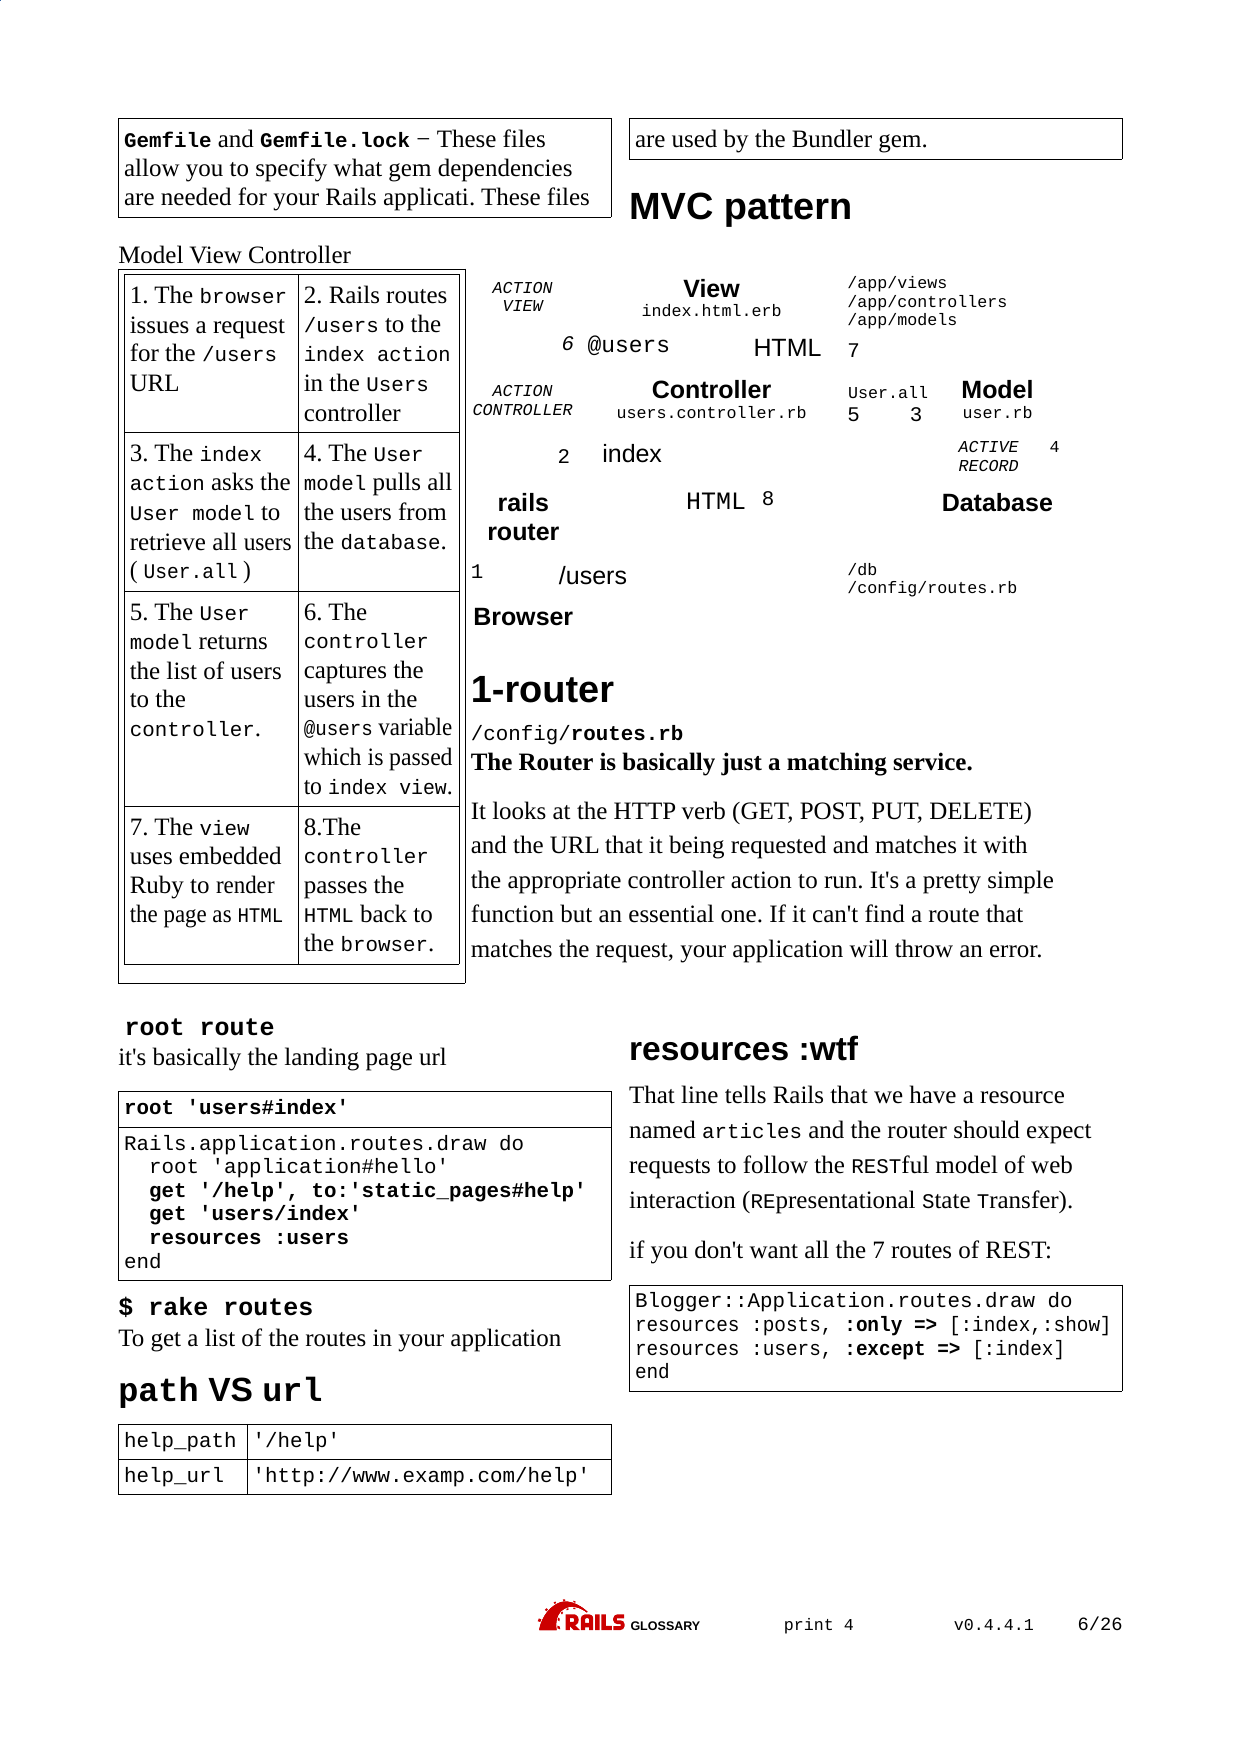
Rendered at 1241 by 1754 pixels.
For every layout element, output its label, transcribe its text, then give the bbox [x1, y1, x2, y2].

text Model View Controller [118, 240, 1122, 268]
table_cell 6 [466, 328, 581, 370]
table_cell [756, 596, 841, 636]
table_cell HTML [733, 328, 841, 370]
subtitle $ rake routes [118, 1295, 611, 1323]
table_cell 7. The view uses embedded Ruby to render the page as HTML [125, 807, 298, 964]
table_cell @users [581, 328, 676, 370]
table_header View index.html.erb [581, 269, 841, 328]
table_cell ACTION CONTROLLER [466, 370, 581, 433]
subtitle resources :wtf [629, 1029, 1122, 1068]
subtitle path VS url [118, 1370, 611, 1411]
table_cell Controller users.controller.rb [581, 370, 841, 433]
table_cell HTML [676, 483, 756, 555]
table_header root 'users#index' [119, 1092, 611, 1127]
table_cell 3. The index action asks the User model to retrieve all users ( User.all ) [125, 433, 298, 591]
table_cell [676, 596, 733, 636]
table_cell [634, 483, 676, 555]
table_cell [756, 433, 934, 482]
table_cell Model user.rb [935, 370, 1060, 433]
table_cell Gemfile and Gemfile.lock − These files allow you to specify what gem dependencies are needed for your Rails applicati. These files [119, 119, 611, 217]
table_header 2. Rails routes /users to the index action in the Users controller [299, 275, 459, 432]
table_cell [581, 596, 634, 636]
table_cell [634, 555, 676, 596]
table_header Blogger::Application.routes.draw do resources :posts, :only => [:index,:show] resources :users, :except => [:index] end [630, 1286, 1122, 1391]
table_cell 8.The controller passes the HTML back to the browser. [299, 807, 459, 964]
table_header '/help' [248, 1425, 611, 1459]
table_cell [466, 433, 552, 482]
text To get a list of the routes in your application [118, 1323, 611, 1352]
table_cell help_url [119, 1460, 247, 1494]
table_header 1. The browser issues a request for the /users URL [125, 275, 298, 432]
table_cell 4 [1044, 433, 1060, 482]
table_cell 6. The controller captures the users in the @users variable which is passed to index view. [299, 592, 459, 806]
table_cell [676, 328, 733, 370]
table_cell Rails.application.routes.draw do root 'application#hello' get '/help', to:'static_pages#help' get 'users/index' resources :users end [119, 1128, 611, 1280]
table_cell [634, 596, 676, 636]
table_cell [676, 433, 733, 482]
table_cell 5. The User model returns the list of users to the controller. [125, 592, 298, 806]
table_cell [733, 555, 756, 596]
text root route [118, 1012, 611, 1042]
table_header [119, 270, 465, 983]
table_cell 8 [756, 483, 934, 555]
table_cell Database [935, 483, 1060, 555]
table_cell 'http://www.examp.com/help' [248, 1460, 611, 1494]
table_cell 4. The User model pulls all the users from the database. [299, 433, 459, 591]
table_cell ACTIVE RECORD [935, 433, 1044, 482]
table_cell /db /config/routes.rb [841, 555, 1060, 636]
table_cell rails router [466, 483, 581, 555]
table_cell [756, 555, 841, 596]
table_cell Browser [466, 596, 581, 636]
subtitle MVC pattern [629, 183, 1122, 227]
text That line tells Rails that we have a resource named articles and the router should expect requests to follow the RESTful model of web interaction (REpresentational State Transfer). [629, 1080, 1122, 1215]
table_cell [676, 555, 733, 596]
table_cell [581, 483, 634, 555]
table_cell User.all 5 3 [841, 370, 934, 433]
table_cell 1 [466, 555, 552, 596]
table_cell [733, 596, 756, 636]
text it's basically the landing page url [118, 1042, 611, 1071]
table_cell [733, 433, 756, 482]
table_cell are used by the Bundler gem. [630, 119, 1122, 158]
table_header help_path [119, 1425, 247, 1459]
table_header ACTION VIEW [466, 269, 581, 328]
table_cell /users [552, 555, 634, 596]
table_cell index [581, 433, 676, 482]
table_header /app/views /app/controllers /app/models 7 [841, 269, 1060, 370]
table_cell 1-router /config/routes.rb The Router is basically just a matching service. It looks at the HTTP verb (GET, POST, PUT, DELETE) and the URL that it being requested and matches it with the appropriate controller action to run. It's a pretty simple function but an essential one. If it can't find a route that matches the request, your application will throw an error. [466, 636, 1060, 983]
table_cell 2 [552, 433, 581, 482]
text if you don't want all the 7 routes of REST: [629, 1236, 1122, 1264]
